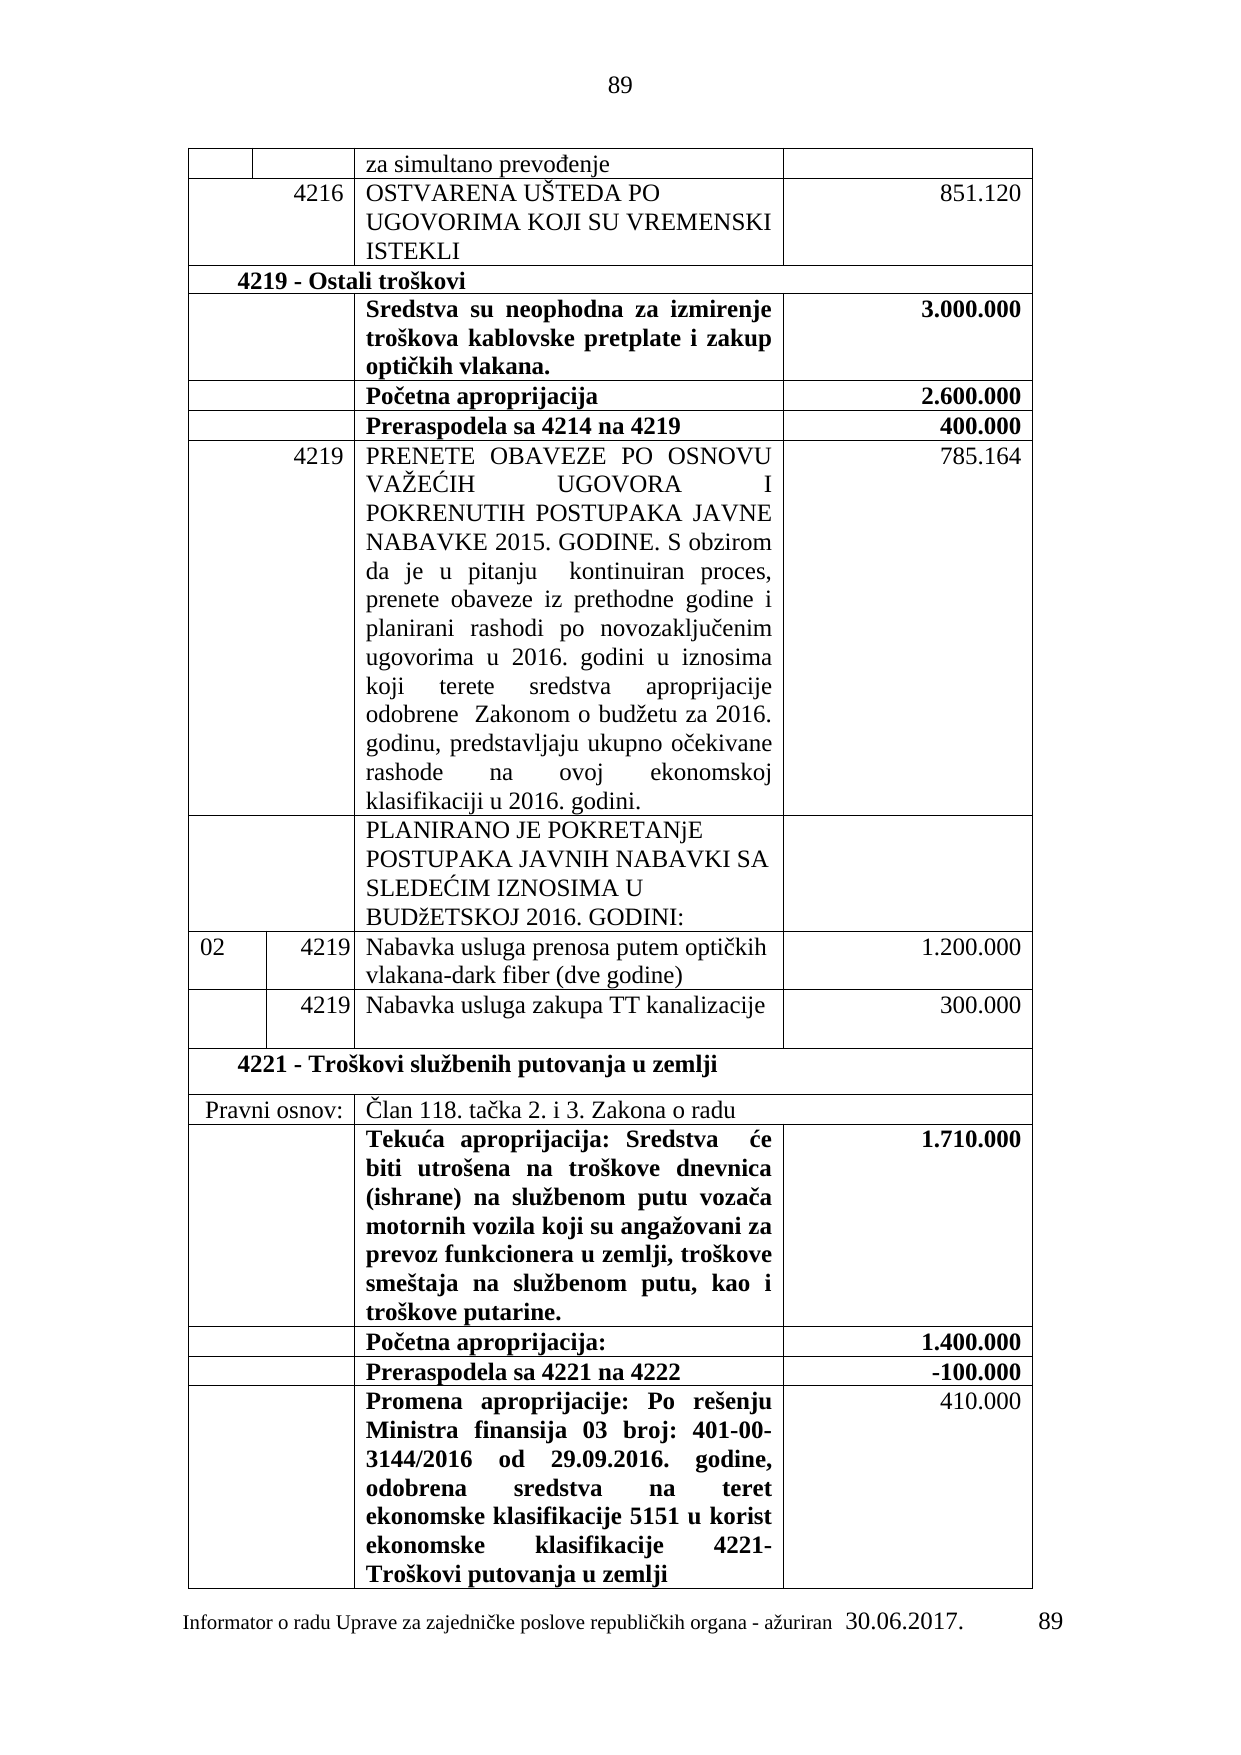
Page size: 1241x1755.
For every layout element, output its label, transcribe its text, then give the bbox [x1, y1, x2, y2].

table_cell [189, 816, 354, 931]
table_cell Nabavka usluga prenosa putem optičkih vlakana-dark fiber (dve godine) [355, 932, 783, 989]
table_cell [1033, 440, 1074, 814]
table_cell 1.200.000 [784, 932, 1032, 989]
table_cell OSTVARENA UŠTEDA PO UGOVORIMA KOJI SU VREMENSKI ISTEKLI [355, 179, 783, 265]
table_cell PLANIRANO JE POKRETANјE POSTUPAKA JAVNIH NABAVKI SA SLEDEĆIM IZNOSIMA U BUDžETSKOJ 2016. GODINI: [355, 816, 783, 931]
table_cell 4216 [189, 179, 354, 265]
table_cell [189, 149, 252, 177]
table_cell [1033, 410, 1074, 440]
table_cell 1.400.000 [784, 1327, 1032, 1356]
table_cell [189, 411, 354, 440]
table_cell [1033, 148, 1074, 177]
table_cell [253, 149, 354, 177]
table_cell [1033, 178, 1074, 265]
table_cell 02 [189, 932, 266, 989]
table_cell -100.000 [784, 1357, 1032, 1385]
table_cell [189, 1327, 354, 1356]
table_cell 1.710.000 [784, 1125, 1032, 1326]
table_cell Preraspodela sa 4214 na 4219 [355, 411, 783, 440]
table_cell [1033, 1385, 1074, 1588]
table_cell [1033, 1048, 1074, 1094]
table_cell 400.000 [784, 411, 1032, 440]
table_cell [189, 1357, 354, 1385]
table_cell 4219 [189, 441, 354, 814]
table_cell 3.000.000 [784, 294, 1032, 380]
table_cell 4219 [267, 990, 354, 1048]
table_cell 410.000 [784, 1386, 1032, 1588]
table_cell 4219 [267, 932, 354, 989]
table_cell [1033, 815, 1074, 931]
table_cell [189, 1125, 354, 1326]
table_cell [1033, 1326, 1074, 1356]
table_cell [784, 816, 1032, 931]
table_cell [189, 1386, 354, 1588]
table_cell Sredstva su neophodna za izmirenje troškova kablovske pretplate i zakup optičkih vlakana. [355, 294, 783, 380]
table_cell [189, 294, 354, 380]
table_cell 4219 - Ostali troškovi [189, 266, 1032, 293]
table_cell Početna aproprijacija [355, 381, 783, 410]
table_cell Pravni osnov: [189, 1095, 354, 1123]
table_cell Promena aproprijacije: Po rešenju Ministra finansija 03 broj: 401-00-3144/2016 od 29.09.2016. godine, odobrena sredstva na teret ekonomske klasifikacije 5151 u korist ekonomske klasifikacije 4221- Troškovi putovanja u zemlјi [355, 1386, 783, 1588]
table_cell [189, 381, 354, 410]
table_cell [1033, 1124, 1074, 1326]
table_cell 300.000 [784, 990, 1032, 1048]
table_cell [1033, 989, 1074, 1048]
table_cell Preraspodela sa 4221 na 4222 [355, 1357, 783, 1385]
table_cell PRENETE OBAVEZE PO OSNOVU VAŽEĆIH UGOVORA I POKRENUTIH POSTUPAKA JAVNE NABAVKE 2015. GODINE. S obzirom da je u pitanju kontinuiran proces, prenete obaveze iz prethodne godine i planirani rashodi po novozaklјučenim ugovorima u 2016. godini u iznosima koji terete sredstva aproprijacije odobrene Zakonom o budžetu za 2016. godinu, predstavlјaju ukupno očekivane rashode na ovoj ekonomskoj klasifikaciji u 2016. godini. [355, 441, 783, 814]
table_cell [1033, 265, 1074, 293]
table_cell Tekuća aproprijacija: Sredstva će biti utrošena na troškove dnevnica (ishrane) na službenom putu vozača motornih vozila koji su angažovani za prevoz funkcionera u zemlјi, troškove smeštaja na službenom putu, kao i troškove putarine. [355, 1125, 783, 1326]
table_cell [1033, 1356, 1074, 1385]
table_cell 2.600.000 [784, 381, 1032, 410]
table_cell [189, 990, 266, 1048]
table_cell Nabavka usluga zakupa TT kanalizacije [355, 990, 783, 1048]
table_cell Početna aproprijacija: [355, 1327, 783, 1356]
table_cell [1033, 380, 1074, 410]
table_cell [784, 149, 1032, 177]
table_cell [1033, 1094, 1074, 1123]
table_cell [1033, 931, 1074, 989]
table_cell 851.120 [784, 179, 1032, 265]
table_cell za simultano prevođenje [355, 149, 783, 177]
table_cell [1033, 293, 1074, 380]
table_cell Član 118. tačka 2. i 3. Zakona o radu [355, 1095, 1032, 1123]
table_cell 785.164 [784, 441, 1032, 814]
table_cell 4221 - Troškovi službenih putovanja u zemlјi [189, 1049, 1032, 1094]
